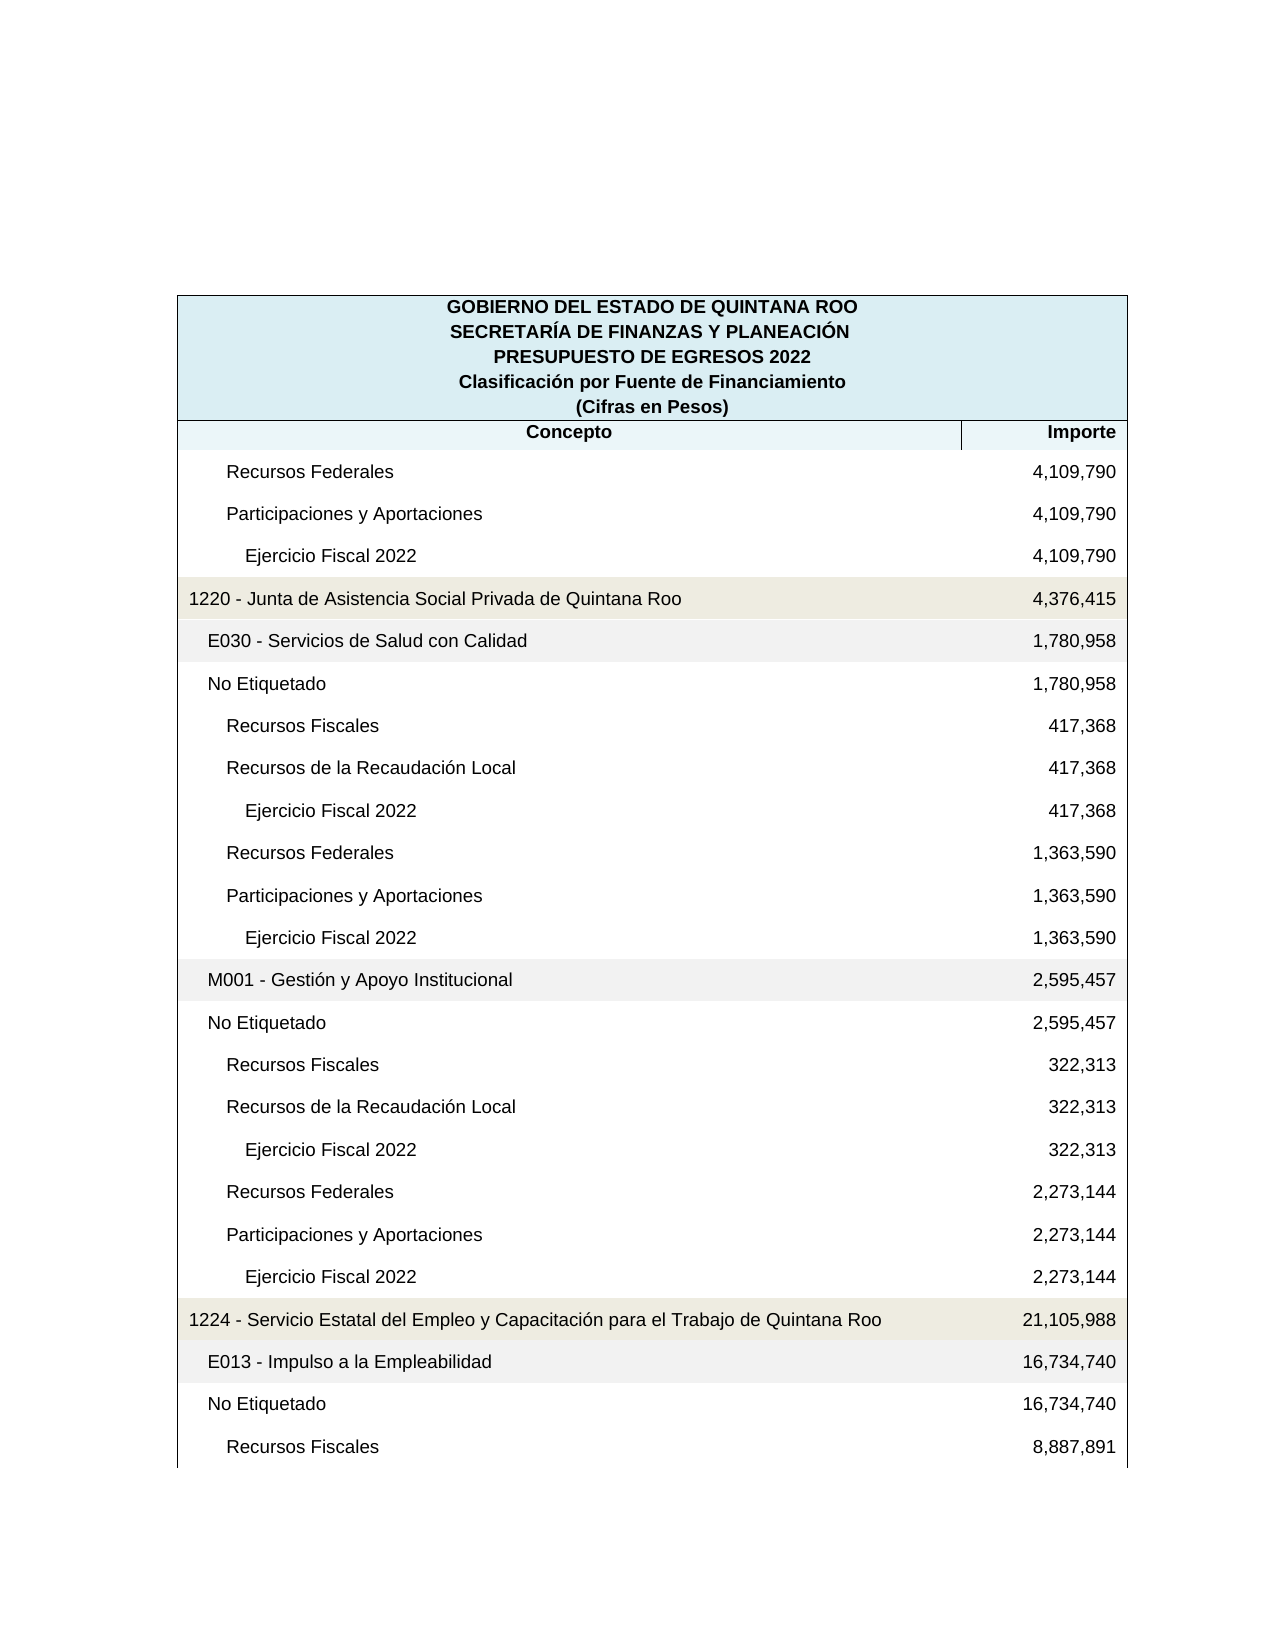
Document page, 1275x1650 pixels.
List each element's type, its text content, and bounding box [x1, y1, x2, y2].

table_cell No Etiquetado [178, 1001, 974, 1043]
table_cell 417,368 [974, 747, 1127, 789]
table_cell 2,595,457 [974, 1001, 1127, 1043]
table_cell 2,273,144 [974, 1256, 1127, 1298]
table_cell 16,734,740 [974, 1383, 1127, 1425]
table_cell Recursos Federales [178, 1171, 974, 1213]
table_cell 4,109,790 [974, 493, 1127, 535]
table_cell E013 - Impulso a la Empleabilidad [178, 1340, 974, 1383]
table_cell Ejercicio Fiscal 2022 [178, 1256, 974, 1298]
table_cell 1,780,958 [974, 662, 1127, 704]
table_cell 2,273,144 [974, 1171, 1127, 1213]
table_cell E030 - Servicios de Salud con Calidad [178, 620, 974, 662]
table_cell 16,734,740 [974, 1340, 1127, 1383]
table_cell Concepto [178, 421, 961, 450]
table_cell 322,313 [974, 1128, 1127, 1171]
table_cell Participaciones y Aportaciones [178, 1213, 974, 1256]
table_cell 1,780,958 [974, 620, 1127, 662]
table_cell 8,887,891 [974, 1425, 1127, 1467]
table_cell Importe [962, 421, 1127, 450]
table_cell 4,109,790 [974, 450, 1127, 492]
table_cell 2,595,457 [974, 959, 1127, 1001]
table_cell 322,313 [974, 1044, 1127, 1086]
table_cell 1,363,590 [974, 874, 1127, 916]
table_cell 4,109,790 [974, 535, 1127, 577]
table_cell Ejercicio Fiscal 2022 [178, 1128, 974, 1171]
table_cell Recursos Federales [178, 832, 974, 874]
table_cell 417,368 [974, 789, 1127, 832]
table_cell 1,363,590 [974, 916, 1127, 959]
table_cell Ejercicio Fiscal 2022 [178, 535, 974, 577]
table_cell Recursos Fiscales [178, 1044, 974, 1086]
table_cell Participaciones y Aportaciones [178, 493, 974, 535]
table_cell Recursos de la Recaudación Local [178, 747, 974, 789]
table_cell 1220 - Junta de Asistencia Social Privada de Quintana Roo [178, 577, 974, 619]
table_cell 4,376,415 [974, 577, 1127, 619]
table_cell 1,363,590 [974, 832, 1127, 874]
table_cell 2,273,144 [974, 1213, 1127, 1256]
table_cell Recursos Fiscales [178, 704, 974, 747]
table_cell 21,105,988 [974, 1298, 1127, 1340]
table_cell Ejercicio Fiscal 2022 [178, 789, 974, 832]
table_cell Recursos Fiscales [178, 1425, 974, 1467]
table_cell 1224 - Servicio Estatal del Empleo y Capacitación para el Trabajo de Quintana Roo [178, 1298, 974, 1340]
table_cell No Etiquetado [178, 662, 974, 704]
table_cell Participaciones y Aportaciones [178, 874, 974, 916]
table_cell Recursos Federales [178, 450, 974, 492]
table_cell No Etiquetado [178, 1383, 974, 1425]
table_header GOBIERNO DEL ESTADO DE QUINTANA ROO SECRETARÍA DE FINANZAS Y PLANEACIÓN PRESUPUESTO DE EGRESOS 2022 Clasificación por Fuente de Financiamiento (Cifras en Pesos) [178, 296, 1127, 420]
table_cell M001 - Gestión y Apoyo Institucional [178, 959, 974, 1001]
table_cell 322,313 [974, 1086, 1127, 1128]
table_cell Recursos de la Recaudación Local [178, 1086, 974, 1128]
table_cell Ejercicio Fiscal 2022 [178, 916, 974, 959]
table_cell 417,368 [974, 704, 1127, 747]
